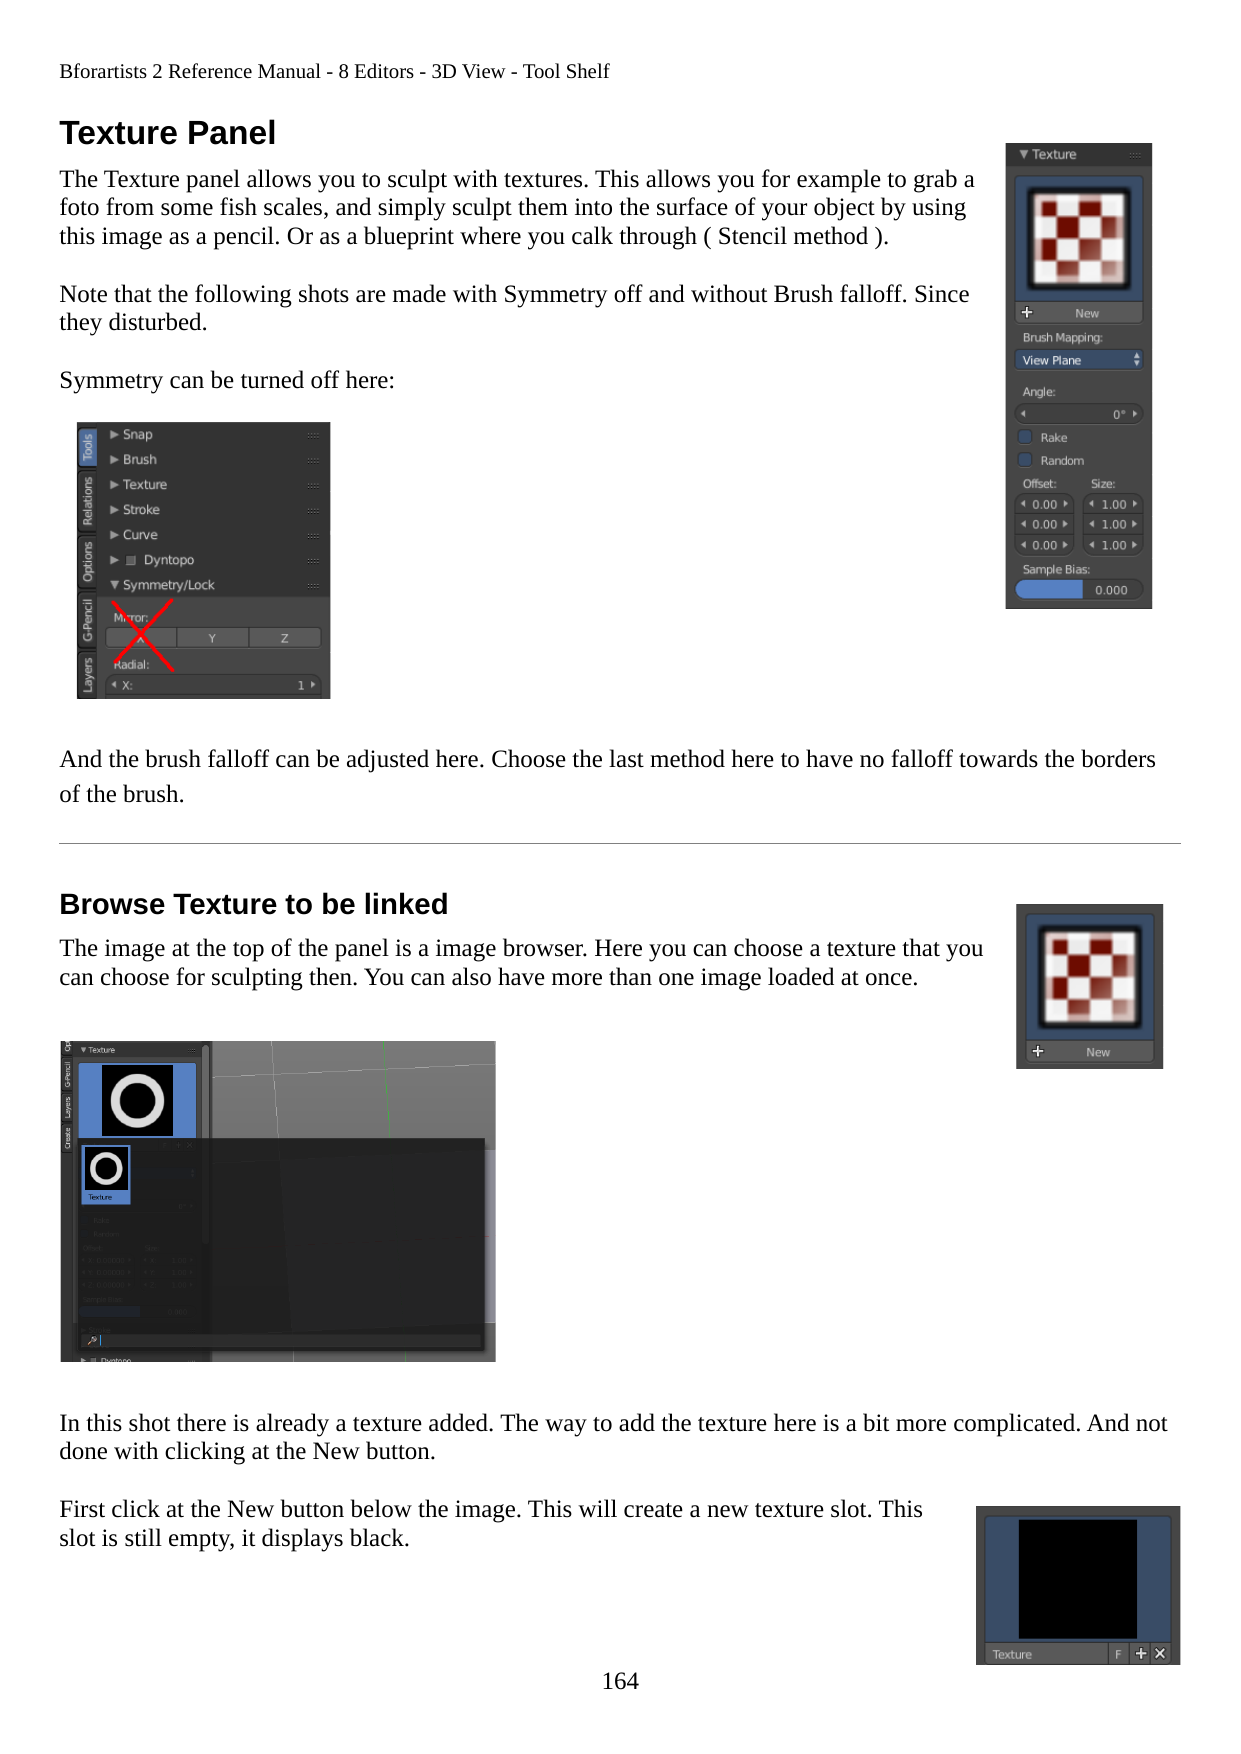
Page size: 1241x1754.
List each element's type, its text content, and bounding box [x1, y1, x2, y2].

text [1153, 365, 1181, 394]
picture [1016, 904, 1164, 1069]
subtitle Texture Panel [59, 113, 1181, 151]
text The Texture panel allows you to sculpt with textures. This allows you for example to grab a foto from some fish scales, and simply sculpt them into the surface of your object by using this image as a pencil. Or as a blueprint where you calk through ( Stencil method ). [59, 164, 1005, 250]
picture [1005, 143, 1153, 609]
picture [60, 1041, 496, 1362]
text And the brush falloff can be adjusted here. Choose the last method here to have no falloff towards the borders of the brush. [59, 744, 1181, 808]
text The image at the top of the panel is a image browser. Here you can choose a texture that you can choose for sculpting then. You can also have more than one image loaded at once. [59, 933, 1016, 991]
subtitle Browse Texture to be linked [59, 887, 1181, 921]
text First click at the New button below the image. This will create a new texture slot. This slot is still empty, it displays black. [59, 1494, 1181, 1551]
text In this shot there is already a texture added. The way to add the texture here is a bit more complicated. And not done with clicking at the New button. [59, 1408, 1181, 1465]
text Symmetry can be turned off here: [59, 365, 1005, 394]
text Note that the following shots are made with Symmetry off and without Brush falloff. Since they disturbed. [59, 279, 1005, 336]
picture [976, 1506, 1181, 1665]
picture [76, 422, 331, 699]
